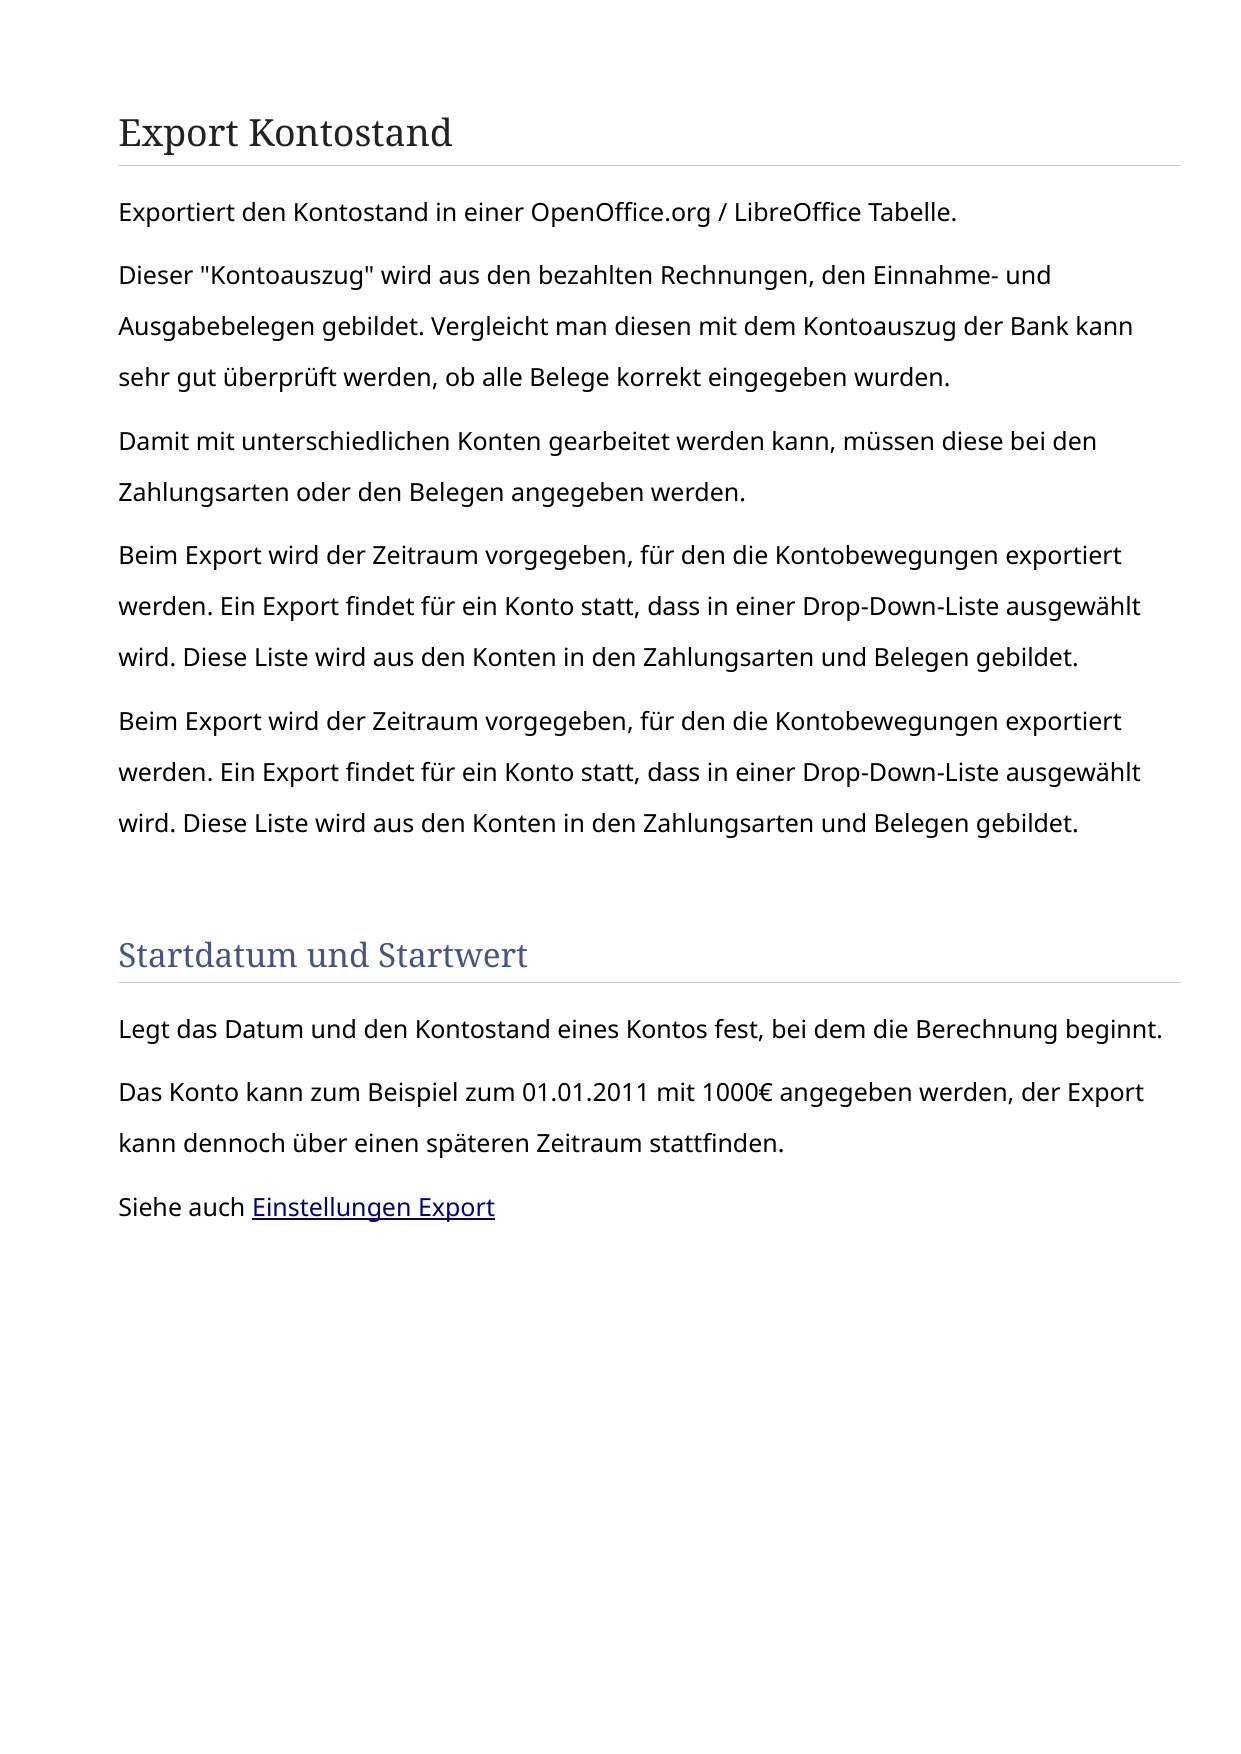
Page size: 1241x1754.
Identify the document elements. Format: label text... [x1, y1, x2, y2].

text Damit mit unterschiedlichen Konten gearbeitet werden kann, müssen diese bei den Zahlungsarten oder den Belegen angegeben werden. [118, 423, 1181, 508]
text Das Konto kann zum Beispiel zum 01.01.2011 mit 1000€ angegeben werden, der Export kann dennoch über einen späteren Zeitraum stattfinden. [118, 1075, 1181, 1160]
text Exportiert den Kontostand in einer OpenOffice.org / LibreOffice Tabelle. [118, 194, 1181, 228]
text Siehe auch Einstellungen Export [118, 1189, 1181, 1224]
text Beim Export wird der Zeitraum vorgegeben, für den die Kontobewegungen exportiert werden. Ein Export findet für ein Konto statt, dass in einer Drop-Down-Liste ausgewählt wird. Diese Liste wird aus den Konten in den Zahlungsarten und Belegen gebildet. [118, 704, 1181, 840]
text Legt das Datum und den Kontostand eines Kontos fest, bei dem die Berechnung beginnt. [118, 1011, 1181, 1046]
subtitle Export Kontostand [118, 106, 1181, 165]
text Beim Export wird der Zeitraum vorgegeben, für den die Kontobewegungen exportiert werden. Ein Export findet für ein Konto statt, dass in einer Drop-Down-Liste ausgewählt wird. Diese Liste wird aus den Konten in den Zahlungsarten und Belegen gebildet. [118, 538, 1181, 674]
text Dieser "Kontoauszug" wird aus den bezahlten Rechnungen, den Einnahme- und Ausgabebelegen gebildet. Vergleicht man diesen mit dem Kontoauszug der Bank kann sehr gut überprüft werden, ob alle Belege korrekt eingegeben wurden. [118, 258, 1181, 394]
subtitle Startdatum und Startwert [118, 932, 1181, 982]
